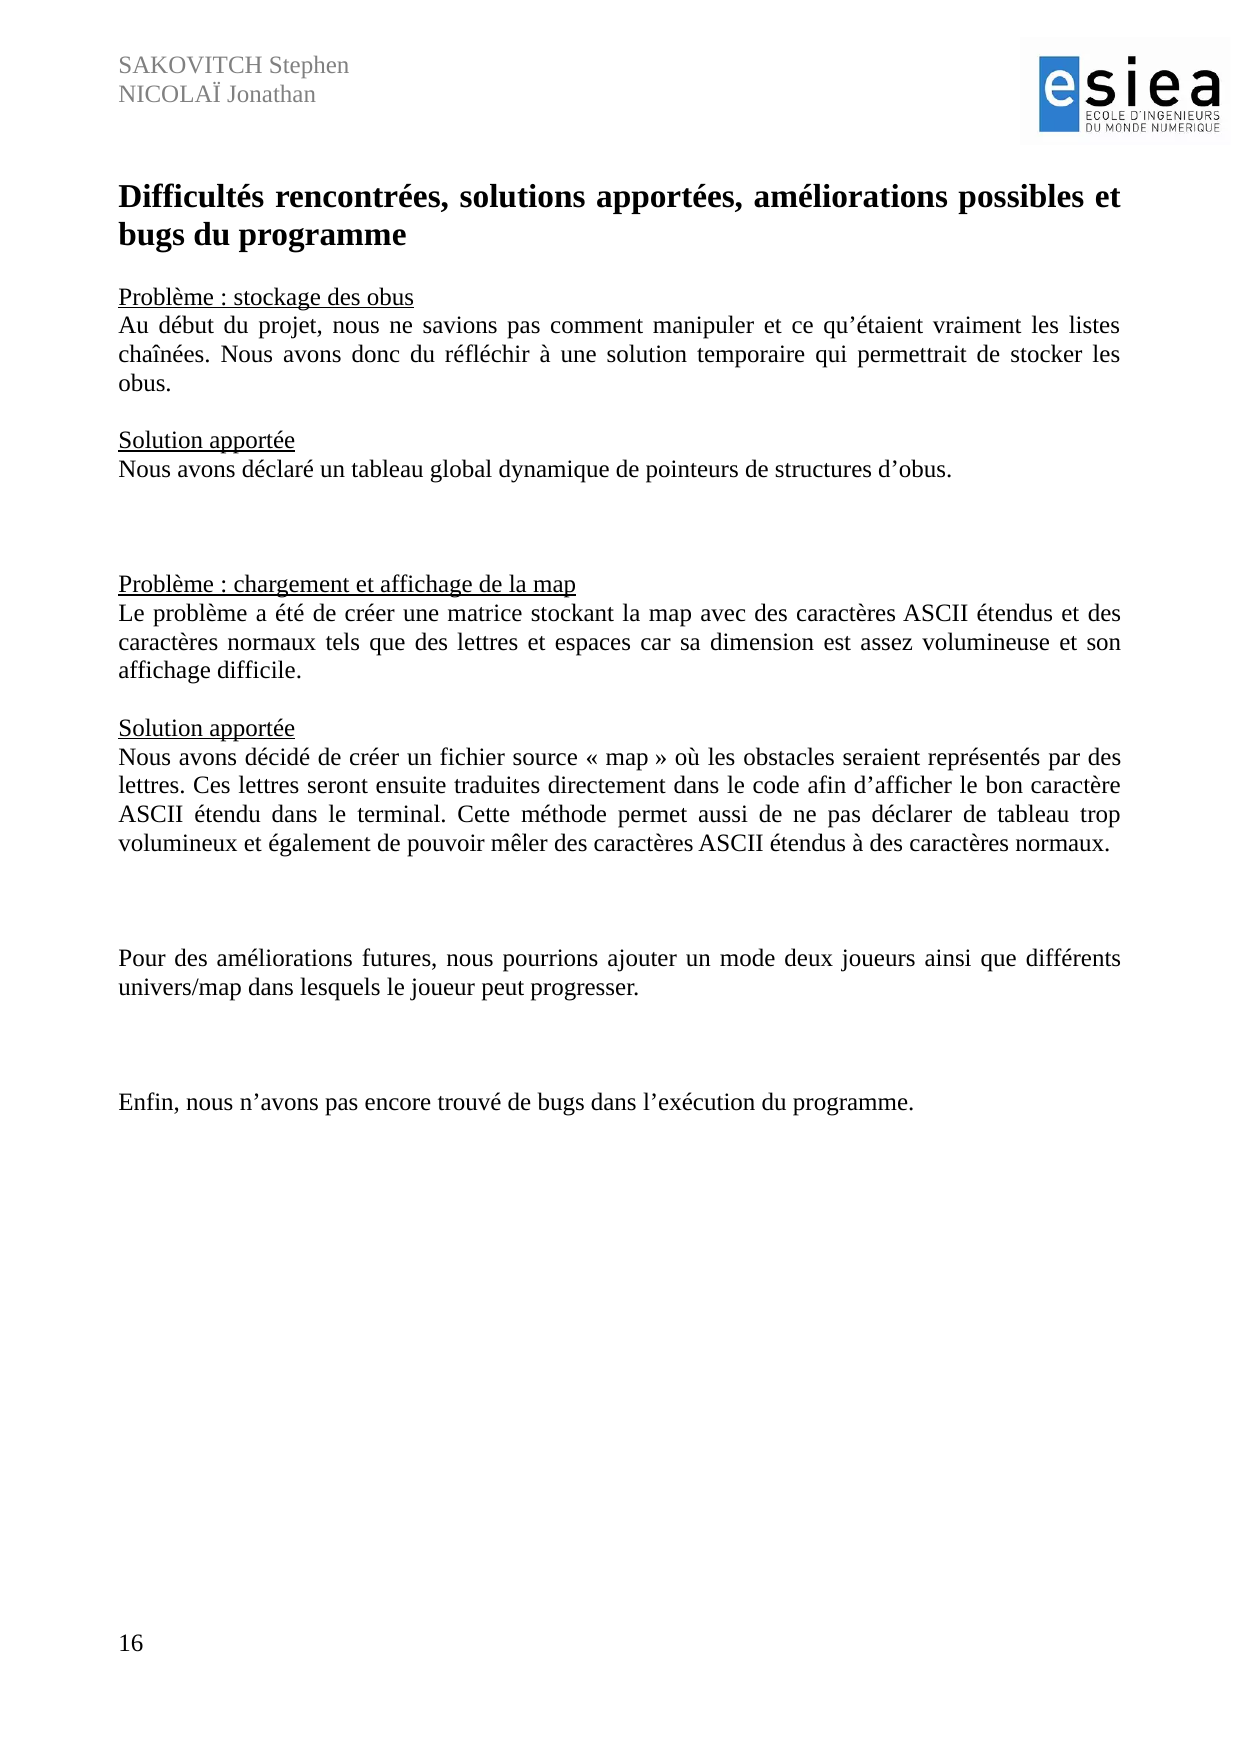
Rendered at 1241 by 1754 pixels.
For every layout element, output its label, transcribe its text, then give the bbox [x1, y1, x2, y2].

text Pour des améliorations futures, nous pourrions ajouter un mode deux joueurs ainsi que différents univers/map dans lesquels le joueur peut progresser. [118, 943, 1122, 1000]
picture [1020, 37, 1231, 145]
text Au début du projet, nous ne savions pas comment manipuler et ce qu’étaient vraiment les listes chaînées. Nous avons donc du réfléchir à une solution temporaire qui permettrait de stocker les obus. [118, 310, 1122, 397]
text Problème : stockage des obus [118, 282, 1122, 310]
text Solution apportée [118, 713, 1122, 742]
text Nous avons déclaré un tableau global dynamique de pointeurs de structures d’obus. [118, 454, 1122, 483]
text Enfin, nous n’avons pas encore trouvé de bugs dans l’exécution du programme. [118, 1087, 1122, 1115]
text Nous avons décidé de créer un fichier source « map » où les obstacles seraient représentés par des lettres. Ces lettres seront ensuite traduites directement dans le code afin d’afficher le bon caractère ASCII étendu dans le terminal. Cette méthode permet aussi de ne pas déclarer de tableau trop volumineux et également de pouvoir mêler des caractères ASCII étendus à des caractères normaux. [118, 742, 1122, 857]
text Le problème a été de créer une matrice stockant la map avec des caractères ASCII étendus et des caractères normaux tels que des lettres et espaces car sa dimension est assez volumineuse et son affichage difficile. [118, 598, 1122, 684]
text Solution apportée [118, 425, 1122, 454]
text Problème : chargement et affichage de la map [118, 569, 1122, 598]
text Difficultés rencontrées, solutions apportées, améliorations possibles et bugs du programme [118, 176, 1122, 253]
